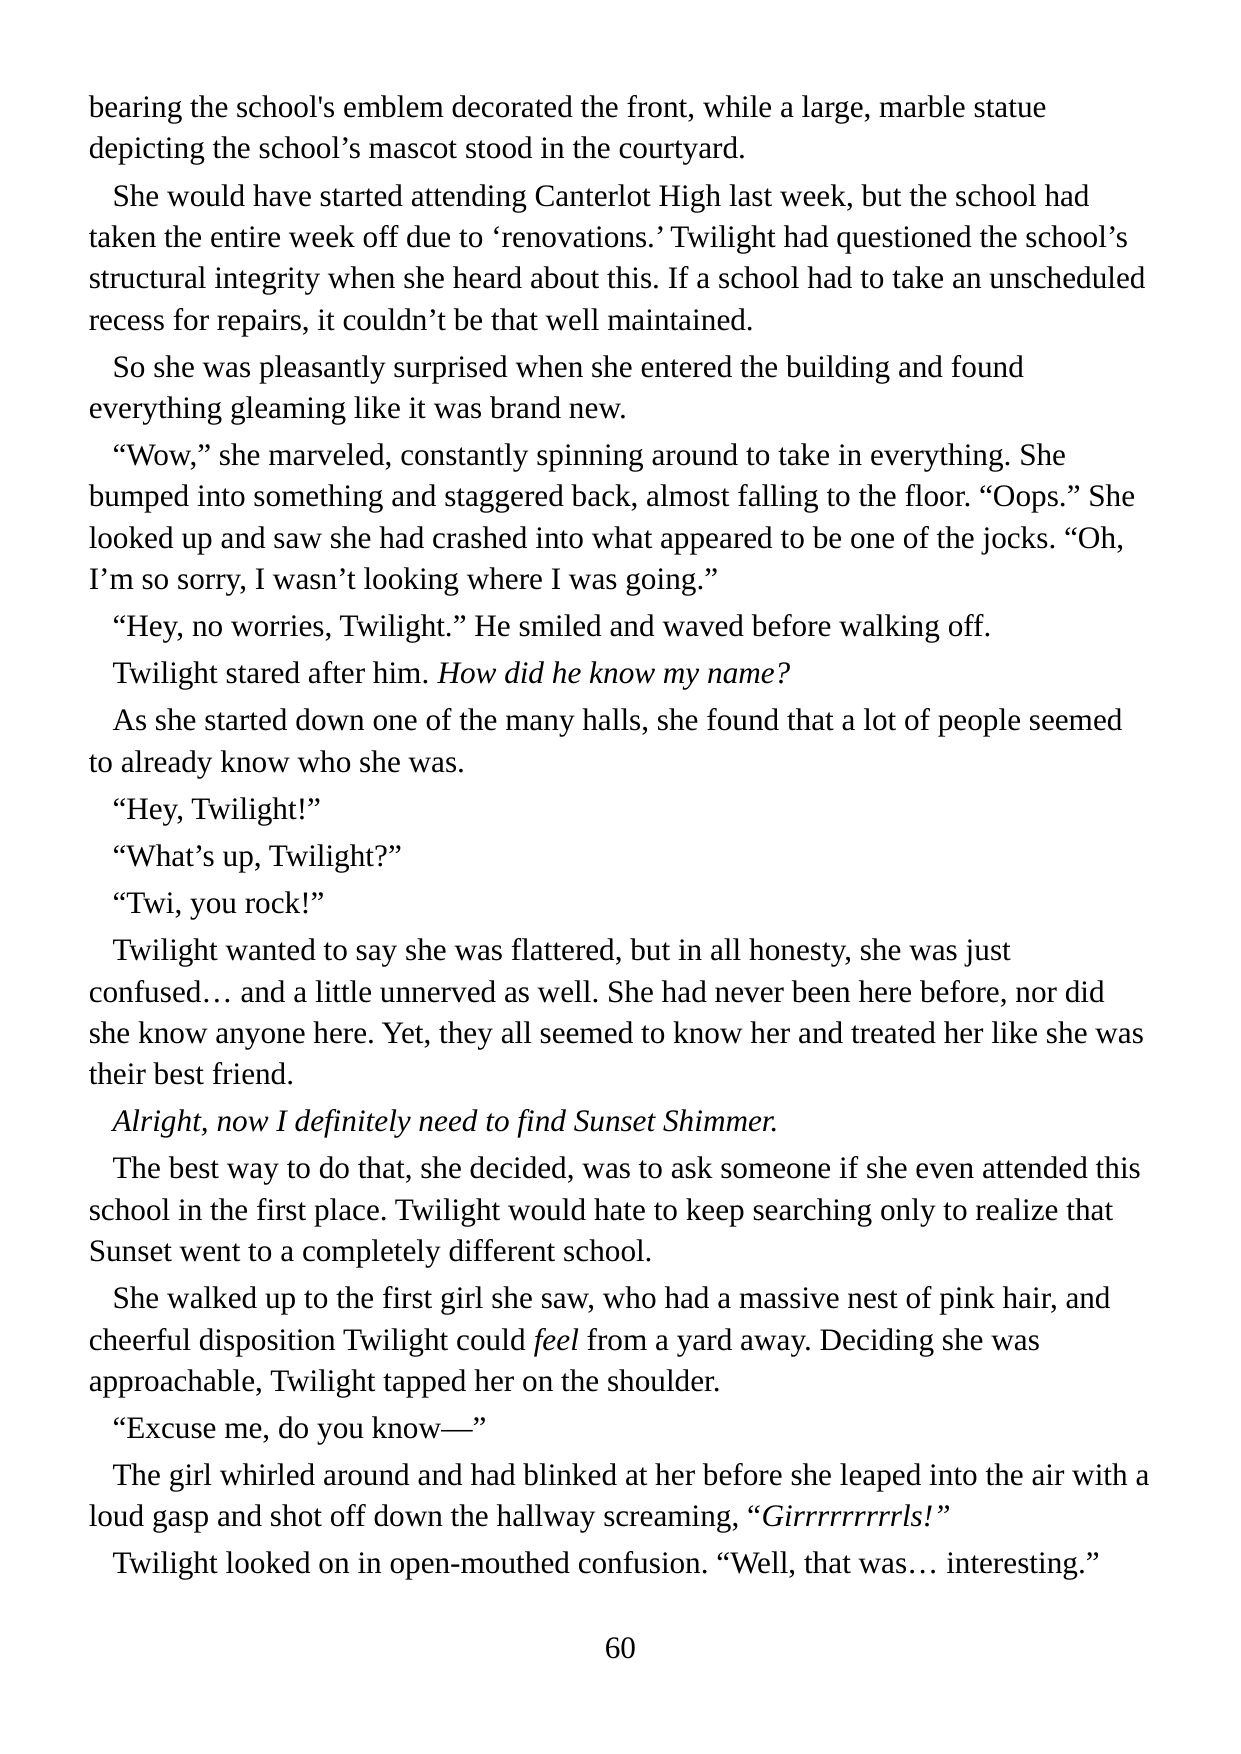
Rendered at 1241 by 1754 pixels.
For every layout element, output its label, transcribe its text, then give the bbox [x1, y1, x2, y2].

text “Excuse me, do you know—” [88, 1409, 1152, 1445]
text The best way to do that, she decided, was to ask someone if she even attended this school in the first place. Twilight would hate to keep searching only to realize that Sunset went to a completely different school. [88, 1150, 1152, 1268]
text So she was pleasantly surprised when she entered the building and found everything gleaming like it was brand new. [88, 348, 1152, 425]
text Twilight looked on in open-mouthed confusion. “Well, that was… interesting.” [88, 1545, 1152, 1581]
text “Hey, Twilight!” [88, 790, 1152, 826]
text The girl whirled around and had blinked at her before she leaped into the air with a loud gasp and shot off down the hallway screaming, “Girrrrrrrrrls!” [88, 1456, 1152, 1533]
text “What’s up, Twilight?” [88, 837, 1152, 873]
text “Wow,” she marveled, constantly spinning around to take in everything. She bumped into something and staggered back, almost falling to the floor. “Oops.” She looked up and saw she had crashed into what appeared to be one of the jocks. “Oh, I’m so sorry, I wasn’t looking where I was going.” [88, 436, 1152, 596]
text As she started down one of the many halls, she found that a lot of people seemed to already know who she was. [88, 702, 1152, 779]
text Alright, now I definitely need to find Sunset Shimmer. [88, 1103, 1152, 1138]
text “Twi, you rock!” [88, 884, 1152, 920]
text Twilight stared after him. How did he know my name? [88, 654, 1152, 690]
text bearing the school's emblem decorated the front, while a large, marble statue depicting the school’s mascot stood in the courtyard. [88, 88, 1152, 166]
text “Hey, no worries, Twilight.” He smiled and waved before walking off. [88, 607, 1152, 643]
text She walked up to the first girl she saw, who had a massive nest of pink hair, and cheerful disposition Twilight could feel from a yard away. Deciding she was approachable, Twilight tapped her on the shoulder. [88, 1279, 1152, 1398]
text Twilight wanted to say she was flattered, but in all honesty, she was just confused… and a little unnerved as well. She had never been here before, nor did she know anyone here. Yet, they all seemed to know her and treated her like she was their best friend. [88, 932, 1152, 1091]
text She would have started attending Canterlot High last week, but the school had taken the entire week off due to ‘renovations.’ Twilight had questioned the school’s structural integrity when she heard about this. If a school had to take an unscheduled recess for repairs, it couldn’t be that well maintained. [88, 177, 1152, 337]
